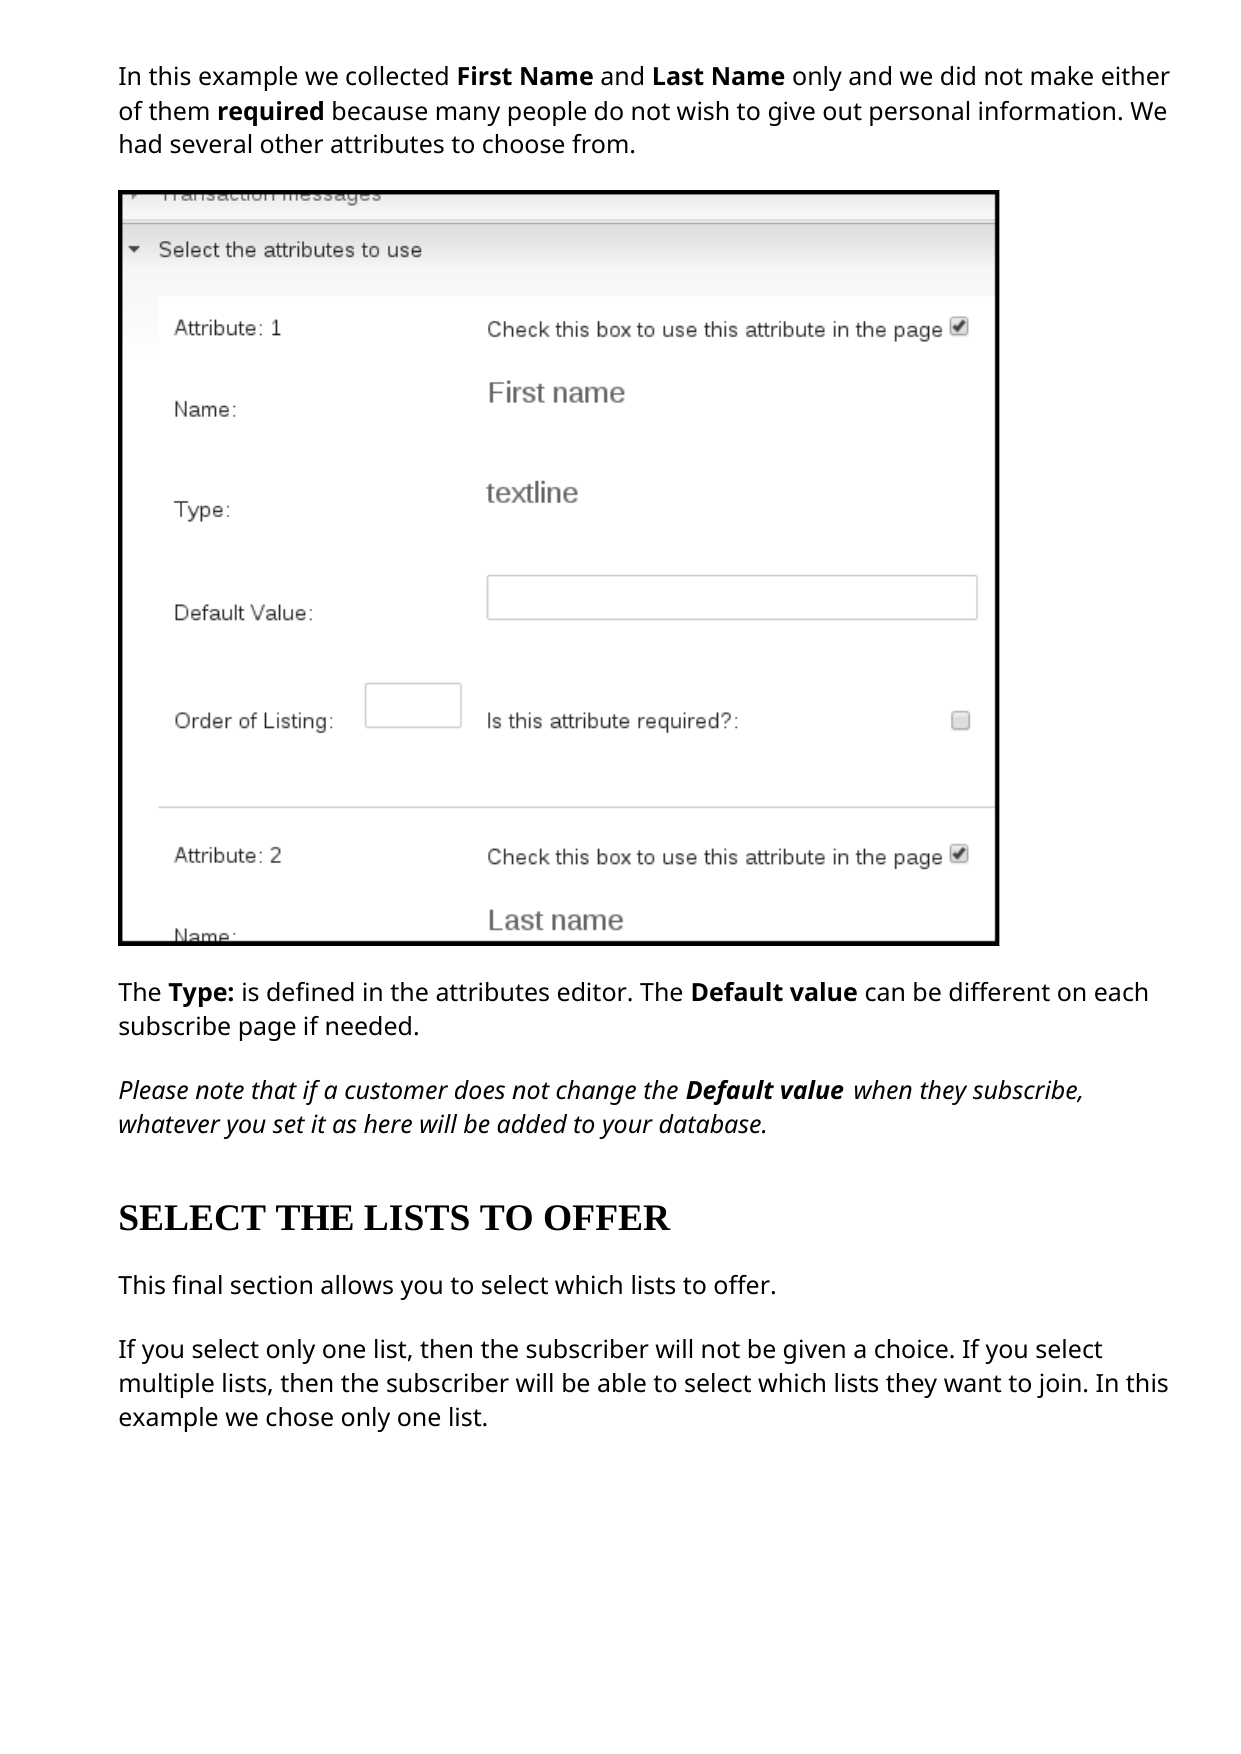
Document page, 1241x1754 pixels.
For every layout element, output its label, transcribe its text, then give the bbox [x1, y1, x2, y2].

picture [118, 190, 1000, 946]
text The Type: is defined in the attributes editor. The Default value can be different on each subscribe page if needed. [118, 975, 1181, 1043]
text This final section allows you to select which lists to offer. [118, 1268, 1181, 1302]
text In this example we collected First Name and Last Name only and we did not make either of them required because many people do not wish to give out personal information. We had several other attributes to choose from. [118, 59, 1181, 161]
text If you select only one list, then the subscriber will not be given a choice. If you select multiple lists, then the subscriber will be able to select which lists they want to join. In this example we chose only one list. [118, 1331, 1181, 1433]
subtitle Select the lists to offer [118, 1195, 1181, 1238]
text Please note that if a customer does not change the Default value when they subscribe, whatever you set it as here will be added to your database. [118, 1072, 1181, 1141]
